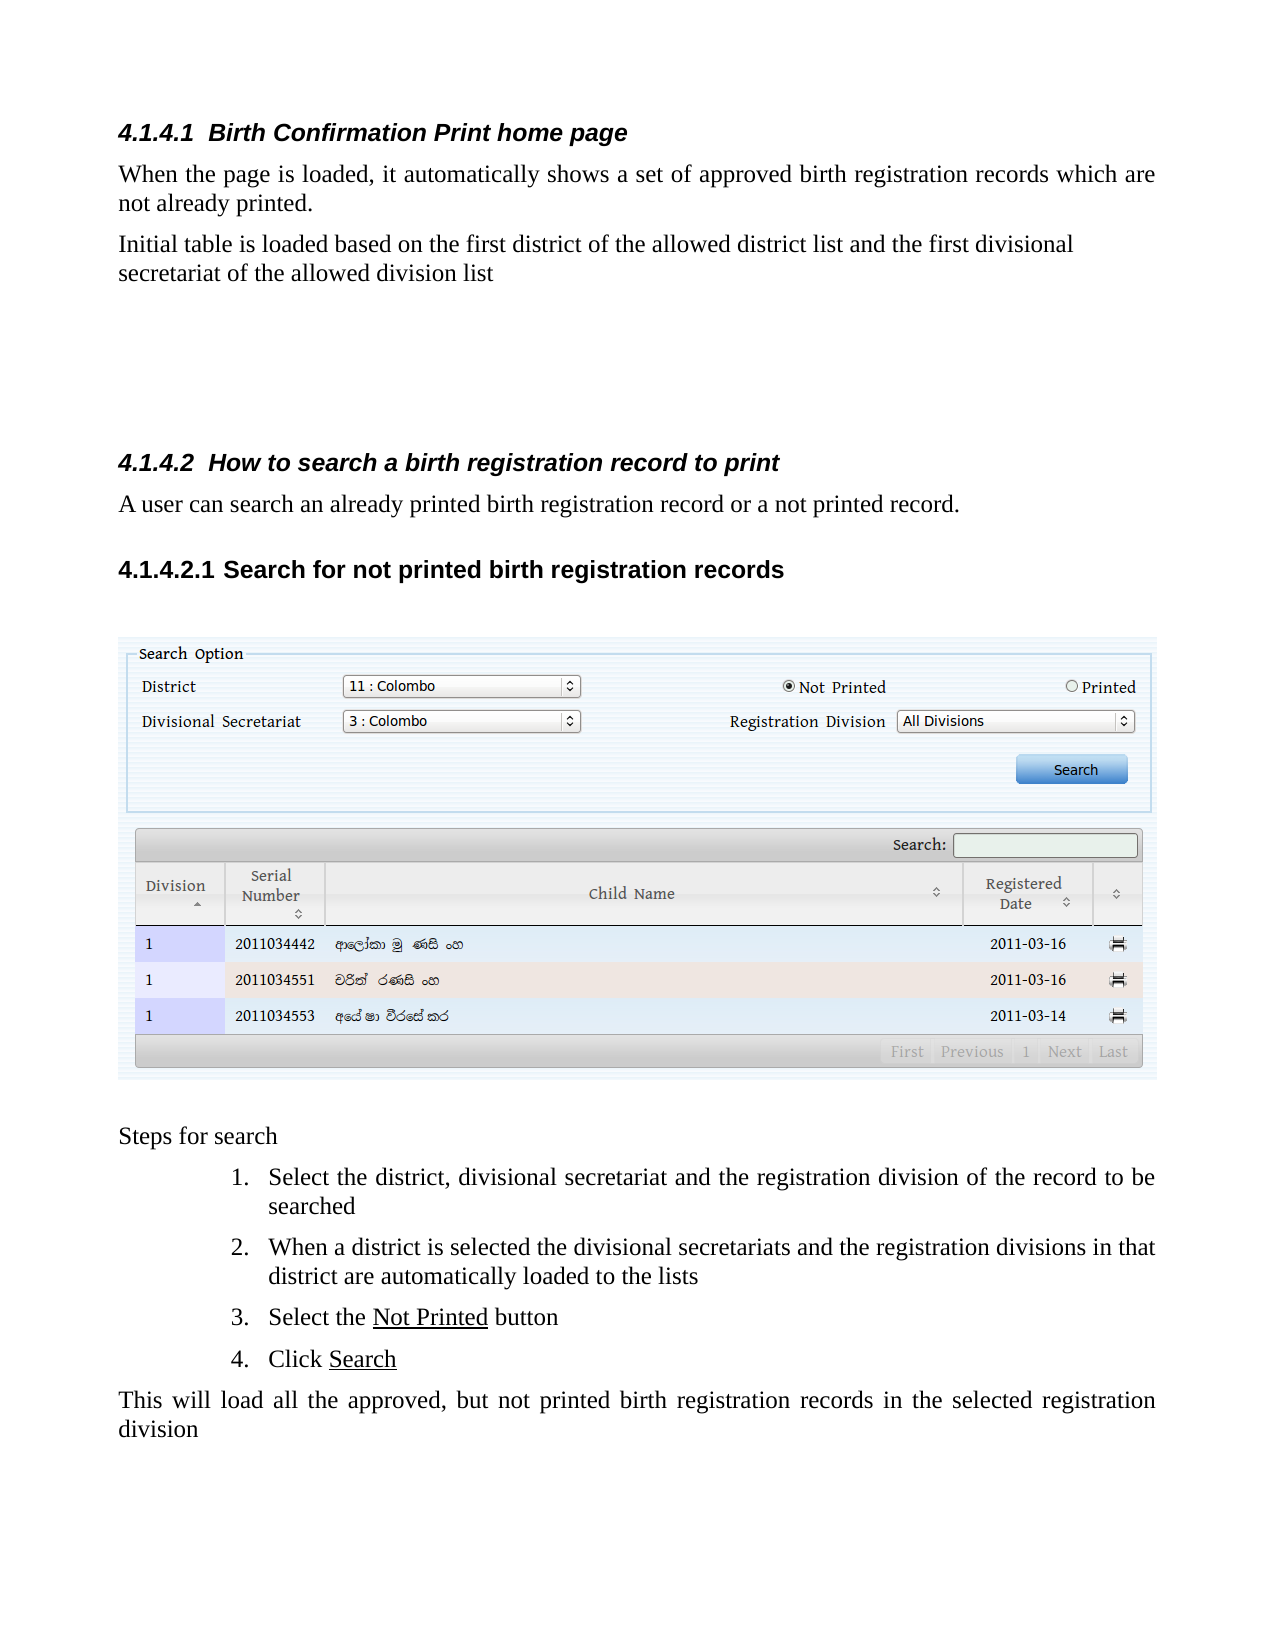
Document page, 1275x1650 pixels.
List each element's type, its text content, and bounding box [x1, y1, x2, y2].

text Initial table is loaded based on the first district of the allowed district list and the first divisional secretariat of the allowed division list [118, 229, 1157, 287]
subtitle Birth Confirmation Print home page [118, 118, 1157, 147]
text This will load all the approved, but not printed birth registration records in the selected registration division [118, 1385, 1157, 1442]
list Select the district, divisional secretariat and the registration division of the record to be searched [231, 1162, 1157, 1220]
text When the page is loaded, it automatically shows a set of approved birth registration records which are not already printed. [118, 159, 1157, 217]
list Click Search [231, 1344, 1157, 1372]
list Select the Not Printed button [231, 1302, 1157, 1331]
text A user can search an already printed birth registration record or a not printed record. [118, 489, 1157, 518]
text Steps for search [118, 1121, 1157, 1150]
subtitle Search for not printed birth registration records [118, 555, 1157, 584]
subtitle How to search a birth registration record to print [118, 448, 1157, 476]
list When a district is selected the divisional secretariats and the registration divisions in that district are automatically loaded to the lists [231, 1232, 1157, 1290]
picture [118, 637, 1157, 1080]
